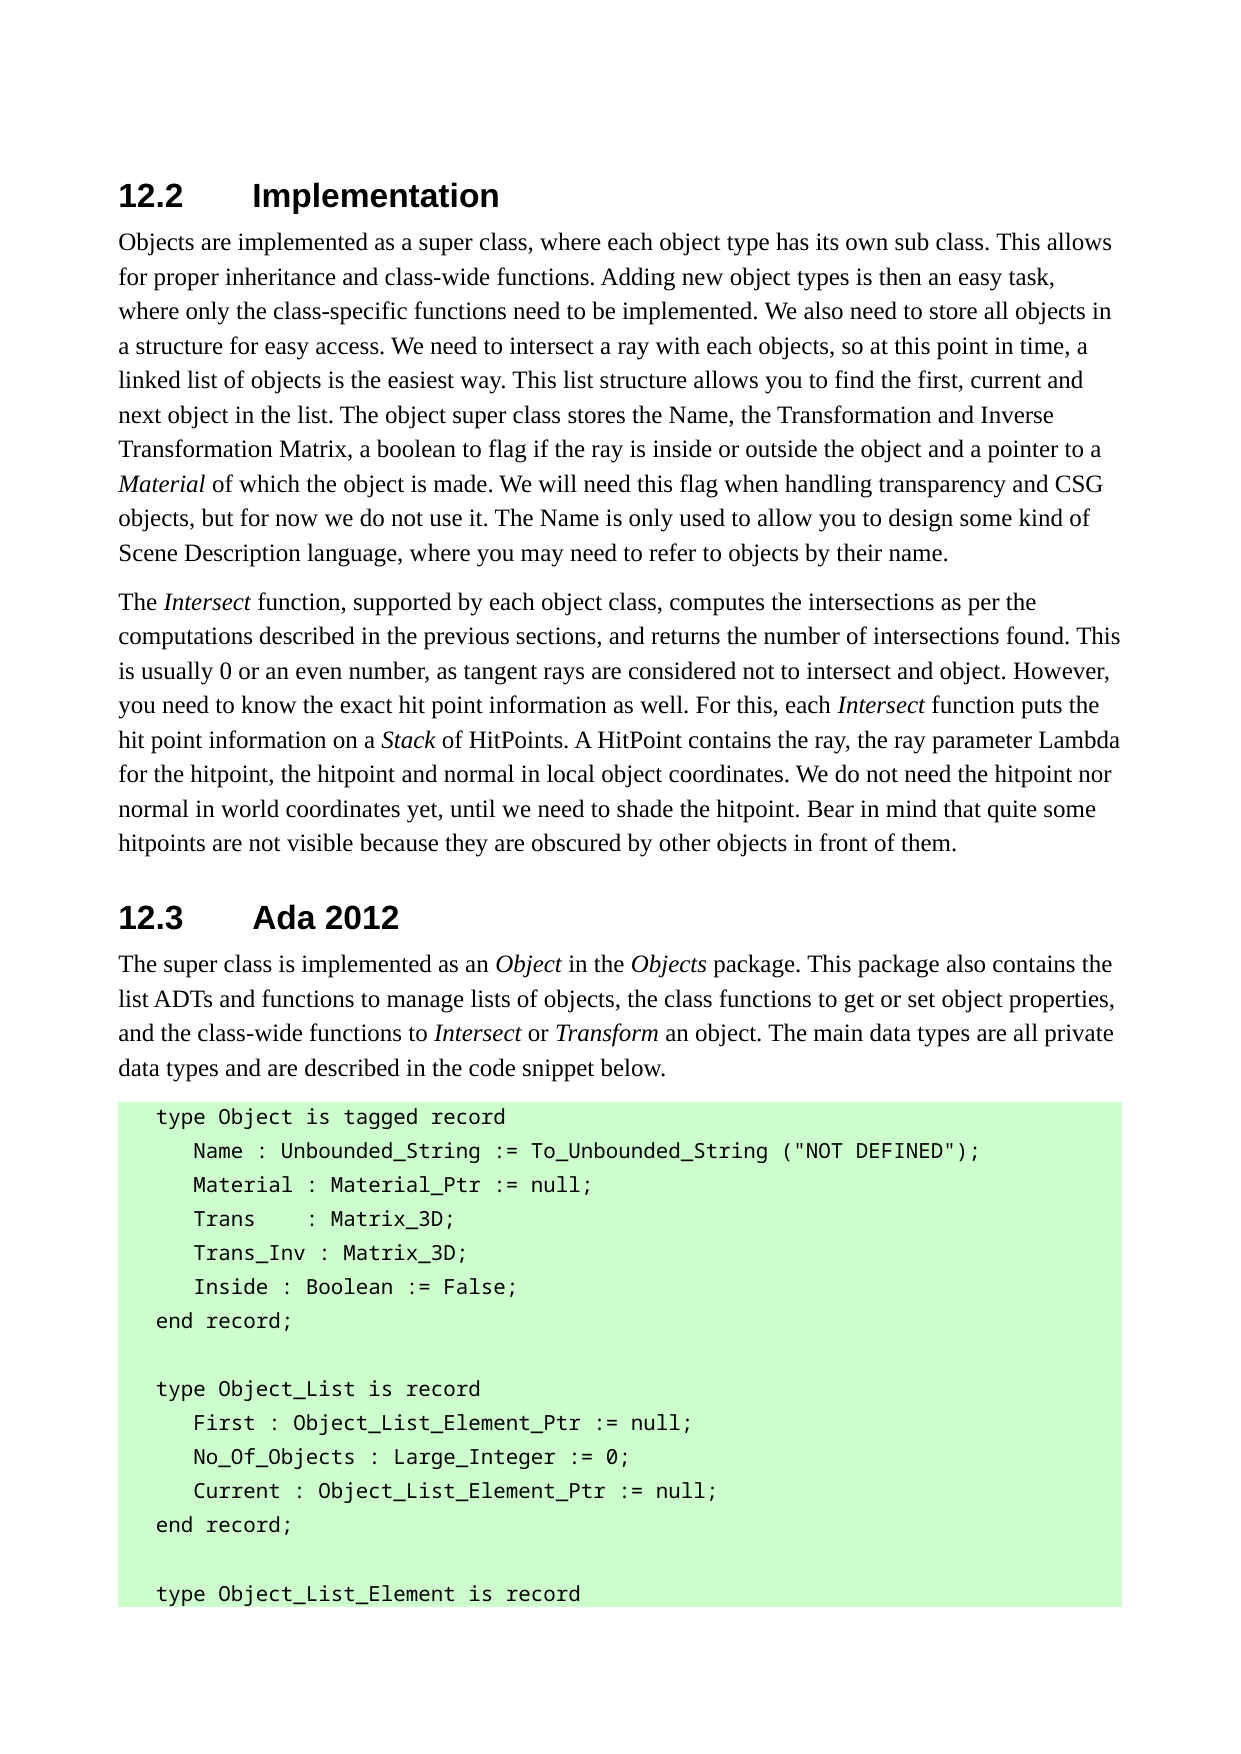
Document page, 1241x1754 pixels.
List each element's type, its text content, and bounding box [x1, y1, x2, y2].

text Inside : Boolean := False; [118, 1272, 1122, 1301]
text Trans : Matrix_3D; [118, 1204, 1122, 1232]
subtitle Implementation [118, 176, 1122, 215]
subtitle Ada 2012 [118, 898, 1122, 937]
text First : Object_List_Element_Ptr := null; [118, 1408, 1122, 1437]
text end record; [118, 1306, 1122, 1334]
text Current : Object_List_Element_Ptr := null; [118, 1476, 1122, 1505]
text Objects are implemented as a super class, where each object type has its own sub class. This allows for proper inheritance and class-wide functions. Adding new object types is then an easy task, where only the class-specific functions need to be implemented. We also need to store all objects in a structure for easy access. We need to intersect a ray with each objects, so at this point in time, a linked list of objects is the easiest way. This list structure allows you to find the first, current and next object in the list. The object super class stores the Name, the Transformation and Inverse Transformation Matrix, a boolean to flag if the ray is inside or outside the object and a pointer to a Material of which the object is made. We will need this flag when handling transparency and CSG objects, but for now we do not use it. The Name is only used to allow you to design some kind of Scene Description language, where you may need to refer to objects by their name. [118, 227, 1122, 567]
text The Intersect function, supported by each object class, computes the intersections as per the computations described in the previous sections, and returns the number of intersections found. This is usually 0 or an even number, as tangent rays are considered not to intersect and object. However, you need to know the exact hit point information as well. For this, each Intersect function puts the hit point information on a Stack of HitPoints. A HitPoint contains the ray, the ray parameter Lambda for the hitpoint, the hitpoint and normal in local object coordinates. We do not need the hitpoint nor normal in world coordinates yet, until we need to shade the hitpoint. Bear in mind that quite some hitpoints are not visible because they are obscured by other objects in front of them. [118, 587, 1122, 857]
text Name : Unbounded_String := To_Unbounded_String ("NOT DEFINED"); [118, 1136, 1122, 1164]
text type Object_List is record [118, 1374, 1122, 1403]
text type Object_List_Element is record [118, 1579, 1122, 1607]
text end record; [118, 1511, 1122, 1539]
text Material : Material_Ptr := null; [118, 1170, 1122, 1198]
text No_Of_Objects : Large_Integer := 0; [118, 1442, 1122, 1471]
text The super class is implemented as an Object in the Objects package. This package also contains the list ADTs and functions to manage lists of objects, the class functions to get or set object properties, and the class-wide functions to Intersect or Transform an object. The main data types are all private data types and are described in the code snippet below. [118, 949, 1122, 1081]
text Trans_Inv : Matrix_3D; [118, 1238, 1122, 1266]
text type Object is tagged record [118, 1102, 1122, 1130]
